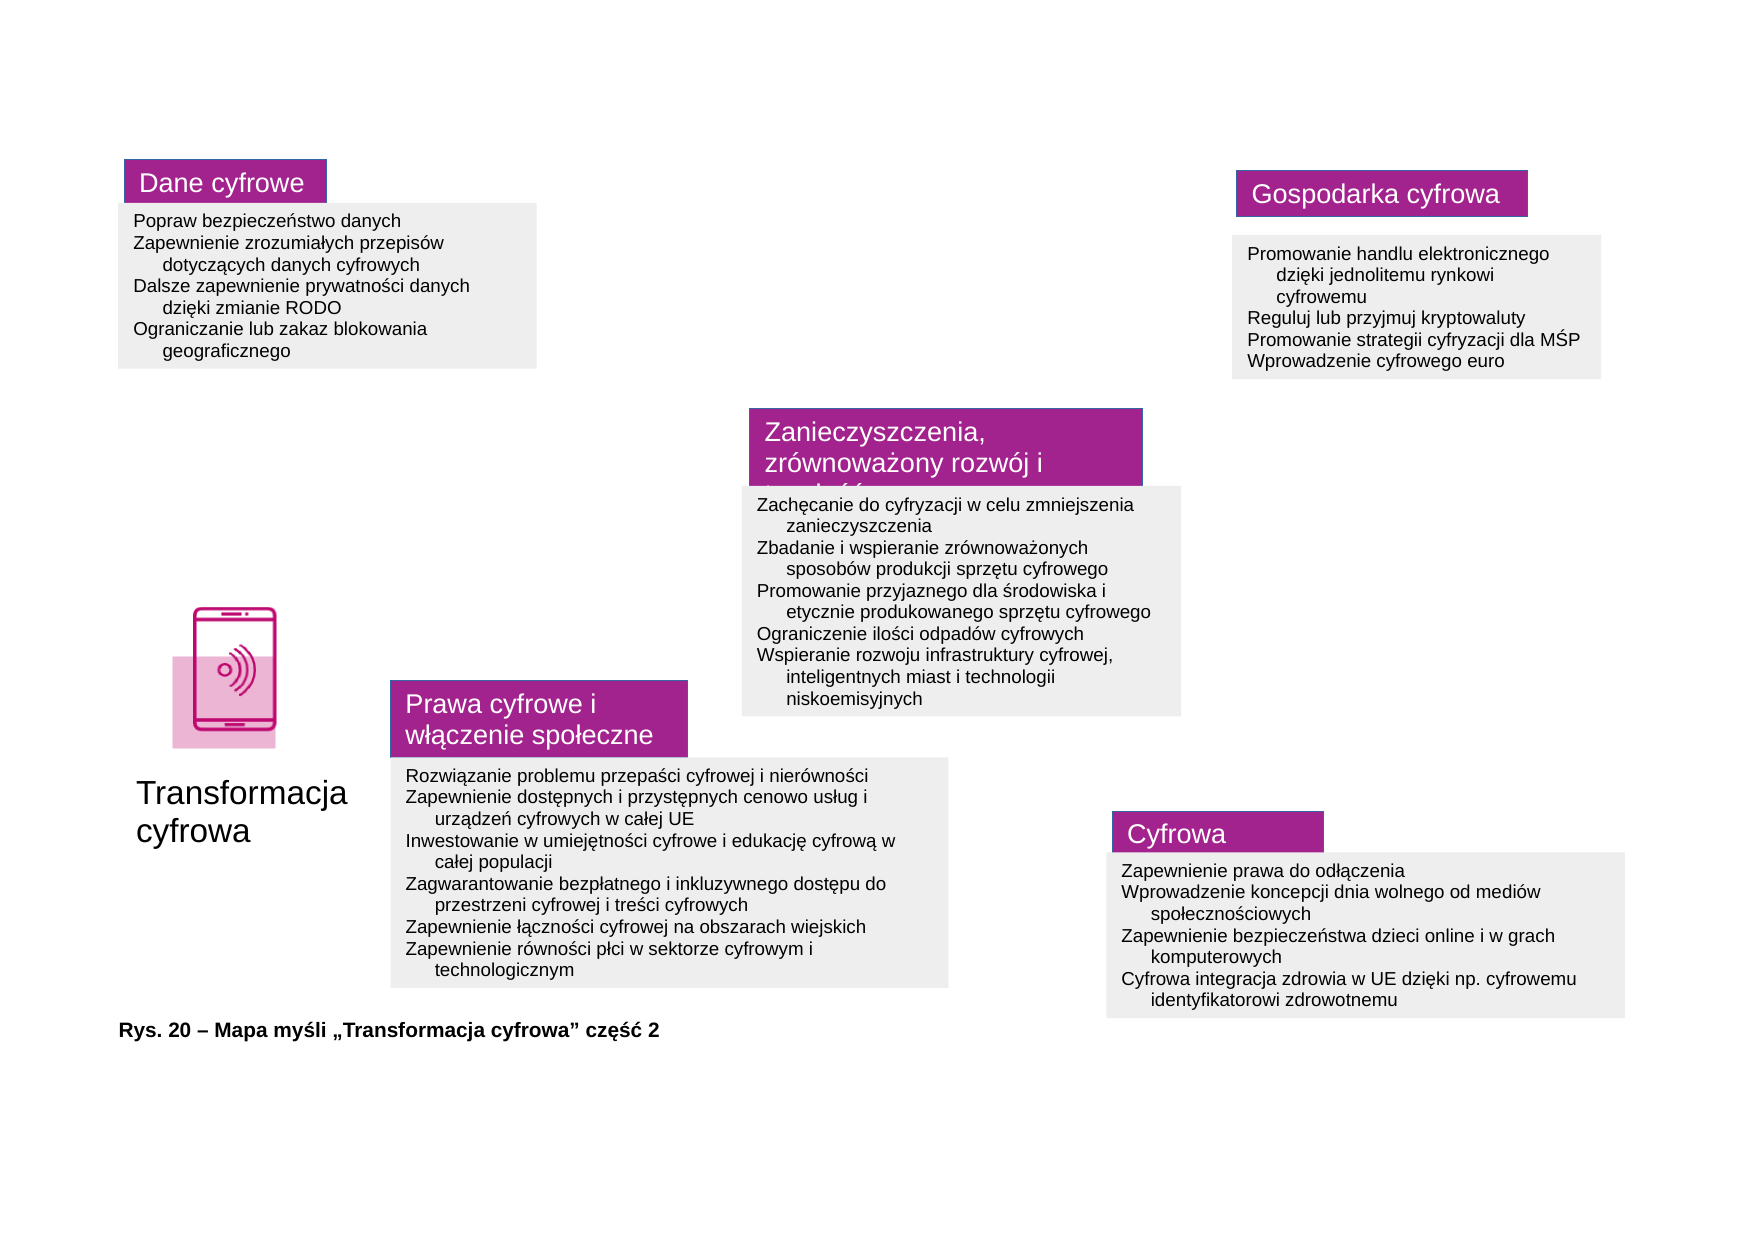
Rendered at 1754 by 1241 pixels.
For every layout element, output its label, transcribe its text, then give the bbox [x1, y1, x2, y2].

picture [152, 600, 288, 755]
text Rys. 20 – Mapa myśli „Transformacja cyfrowa” część 2 [118, 172, 1625, 1042]
